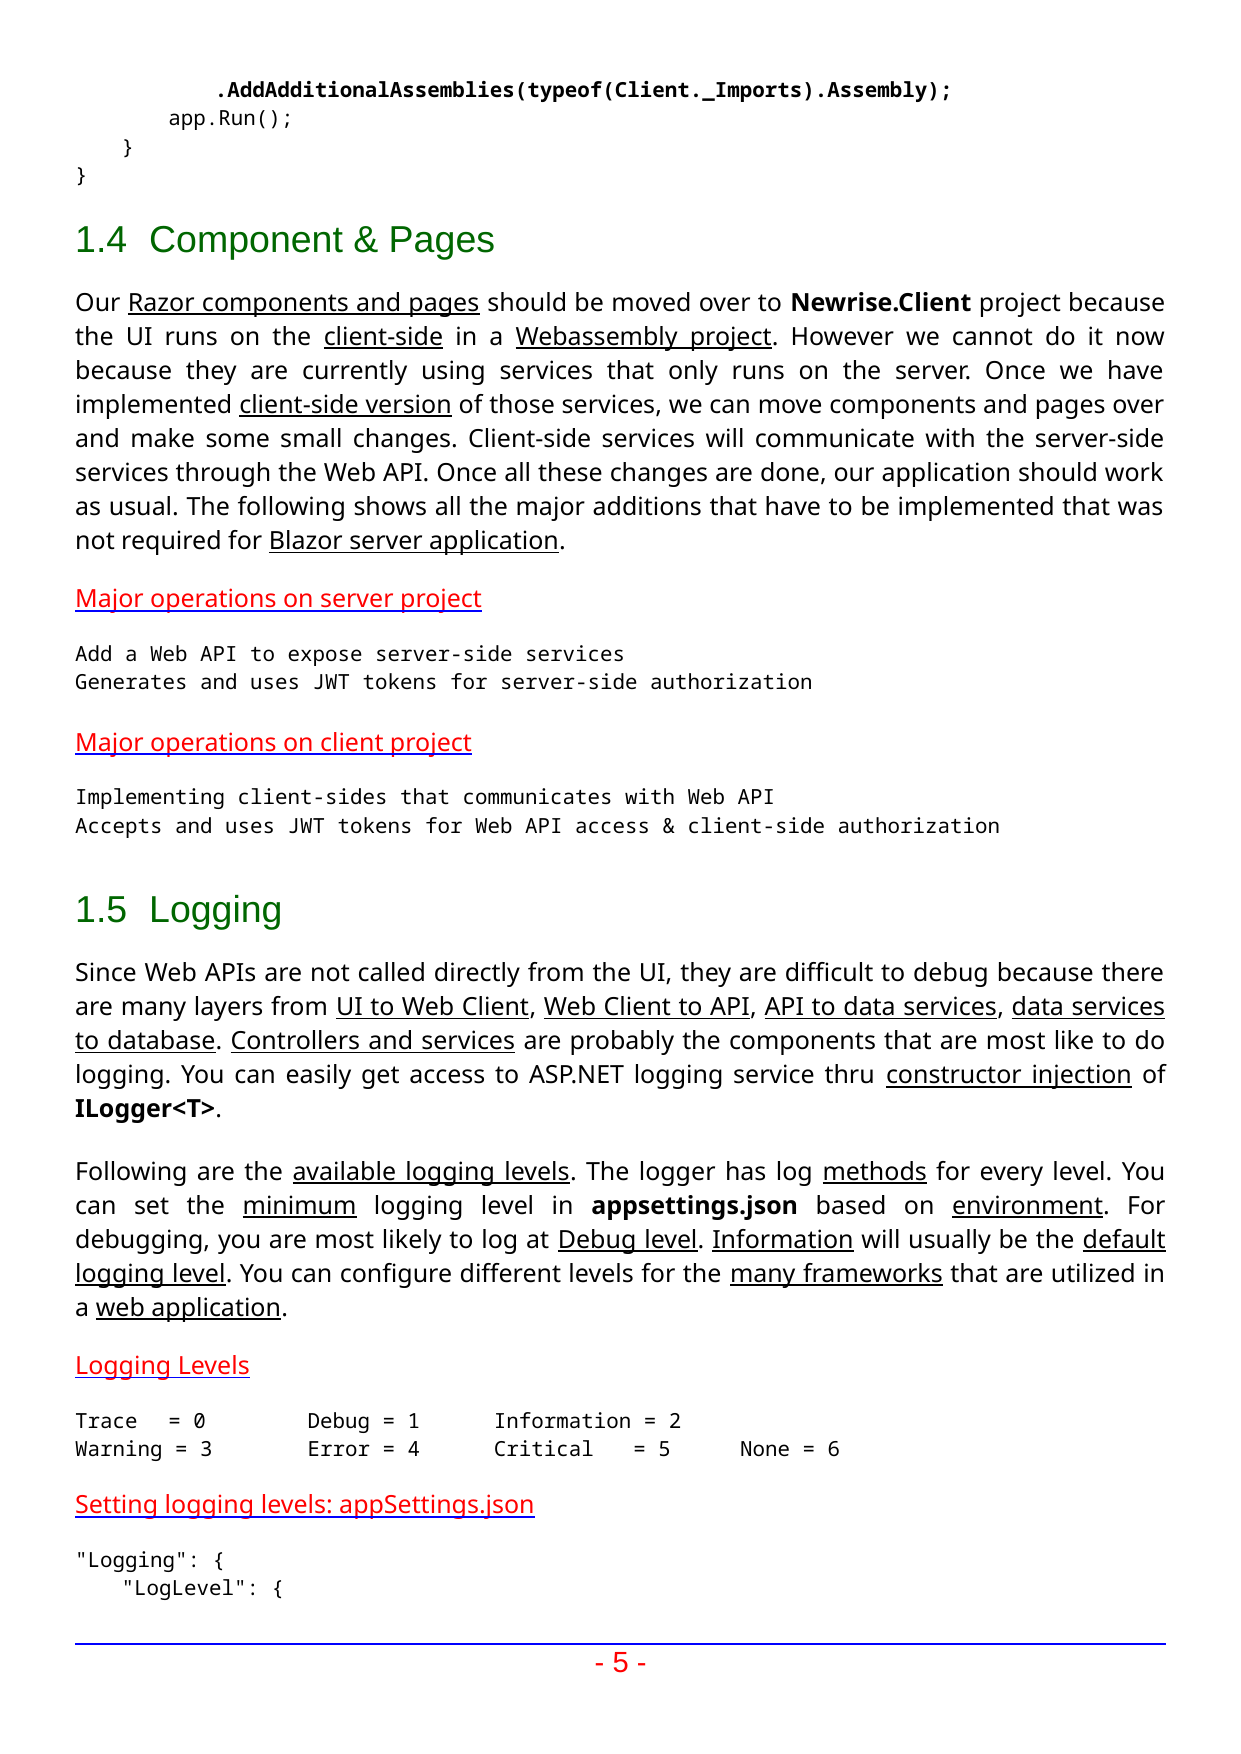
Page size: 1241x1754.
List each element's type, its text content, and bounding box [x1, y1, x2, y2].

text 1.5 Logging [75, 887, 1166, 931]
text Following are the available logging levels. The logger has log methods for every level. You can set the minimum logging level in appsettings.json based on environment. For debugging, you are most likely to log at Debug level. Information will usually be the default logging level. You can configure different levels for the many frameworks that are utilized in a web application. [75, 1153, 1166, 1324]
text Trace = 0 Debug = 1 Information = 2 [75, 1406, 1166, 1434]
text 1.4 Component & Pages [75, 217, 1166, 260]
text } [75, 132, 1166, 160]
text Our Razor components and pages should be moved over to Newrise.Client project because the UI runs on the client-side in a Webassembly project. However we cannot do it now because they are currently using services that only runs on the server. Once we have implemented client-side version of those services, we can move components and pages over and make some small changes. Client-side services will communicate with the server-side services through the Web API. Once all these changes are done, our application should work as usual. The following shows all the major additions that have to be implemented that was not required for Blazor server application. [75, 284, 1166, 557]
text Accepts and uses JWT tokens for Web API access & client-side authorization [75, 811, 1166, 839]
text Add a Web API to expose server-side services [75, 639, 1166, 667]
text .AddAdditionalAssemblies(typeof(Client._Imports).Assembly); [75, 75, 1166, 103]
text "Logging": { [75, 1545, 1166, 1573]
text Since Web APIs are not called directly from the UI, they are difficult to debug because there are many layers from UI to Web Client, Web Client to API, API to data services, data services to database. Controllers and services are probably the components that are most like to do logging. You can easily get access to ASP.NET logging service thru constructor injection of ILogger<T>. [75, 955, 1166, 1125]
text } [75, 160, 1166, 189]
text Setting logging levels: appSettings.json [75, 1487, 1166, 1521]
text Major operations on client project [75, 724, 1166, 758]
text Generates and uses JWT tokens for server-side authorization [75, 667, 1166, 696]
text Warning = 3 Error = 4 Critical = 5 None = 6 [75, 1434, 1166, 1463]
text app.Run(); [75, 103, 1166, 132]
text Logging Levels [75, 1348, 1166, 1382]
text "LogLevel": { [75, 1573, 1166, 1602]
text Implementing client-sides that communicates with Web API [75, 782, 1166, 811]
text Major operations on server project [75, 581, 1166, 615]
